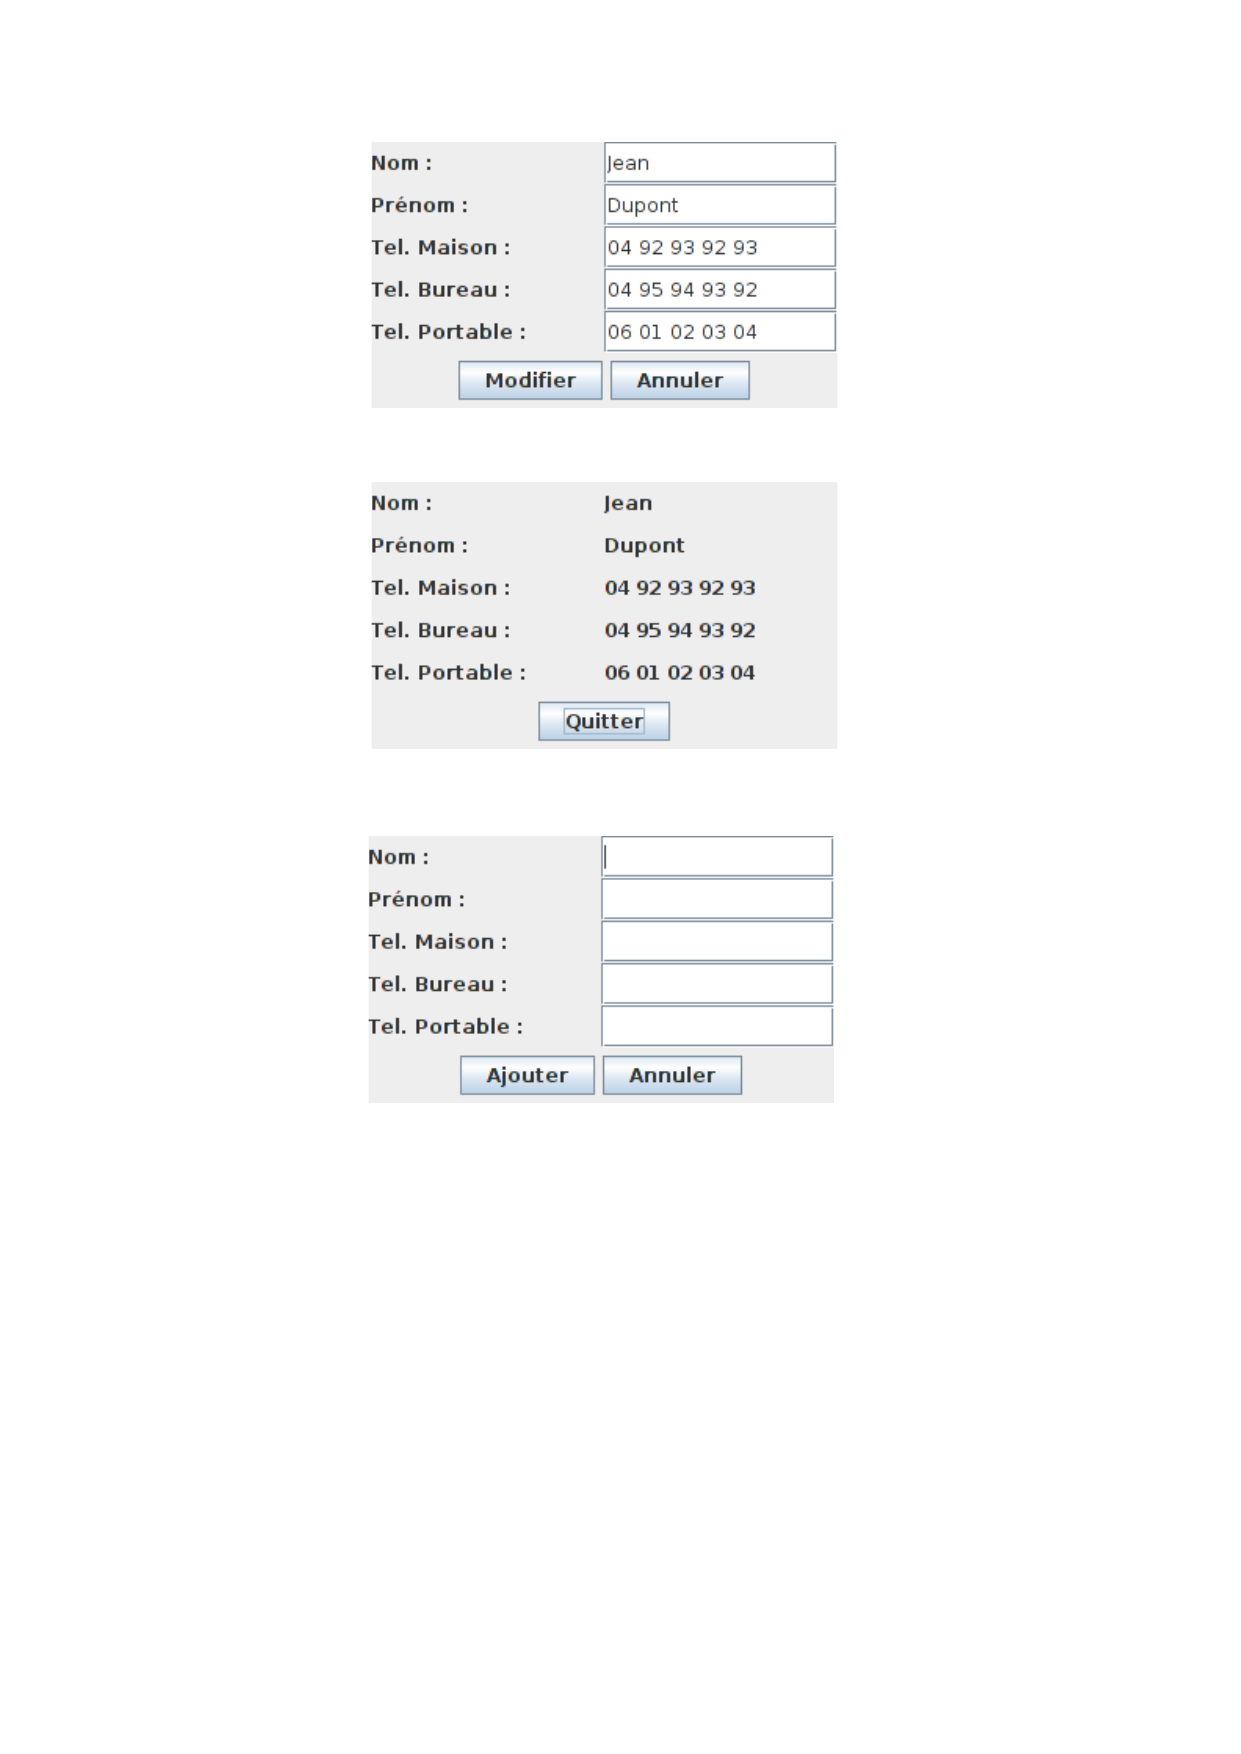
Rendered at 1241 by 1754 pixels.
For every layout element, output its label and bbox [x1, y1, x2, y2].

picture [371, 142, 838, 408]
picture [371, 482, 838, 749]
picture [368, 836, 835, 1103]
